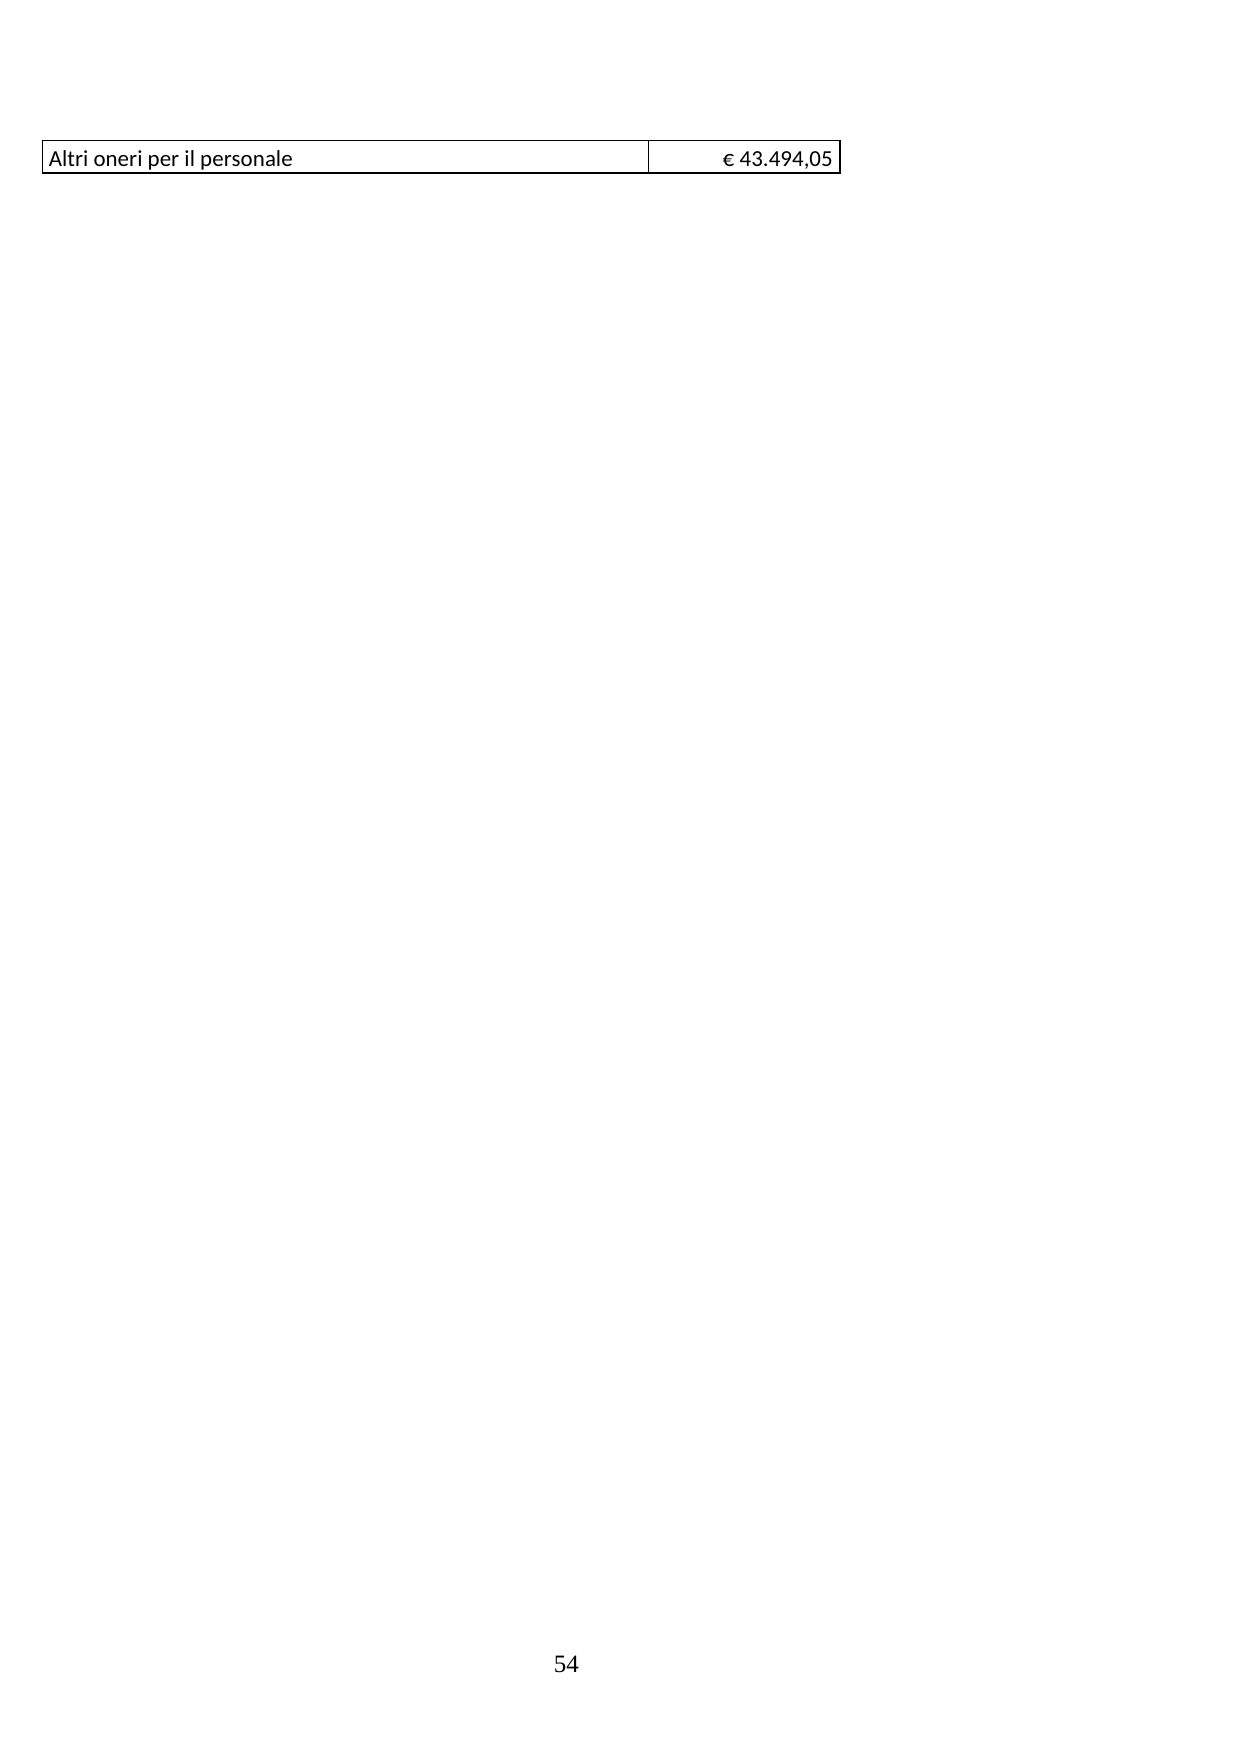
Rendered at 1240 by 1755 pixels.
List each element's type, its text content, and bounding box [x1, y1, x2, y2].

table_cell Altri oneri per il personale [43, 141, 648, 172]
table_cell € 43.494,05 [649, 141, 839, 172]
